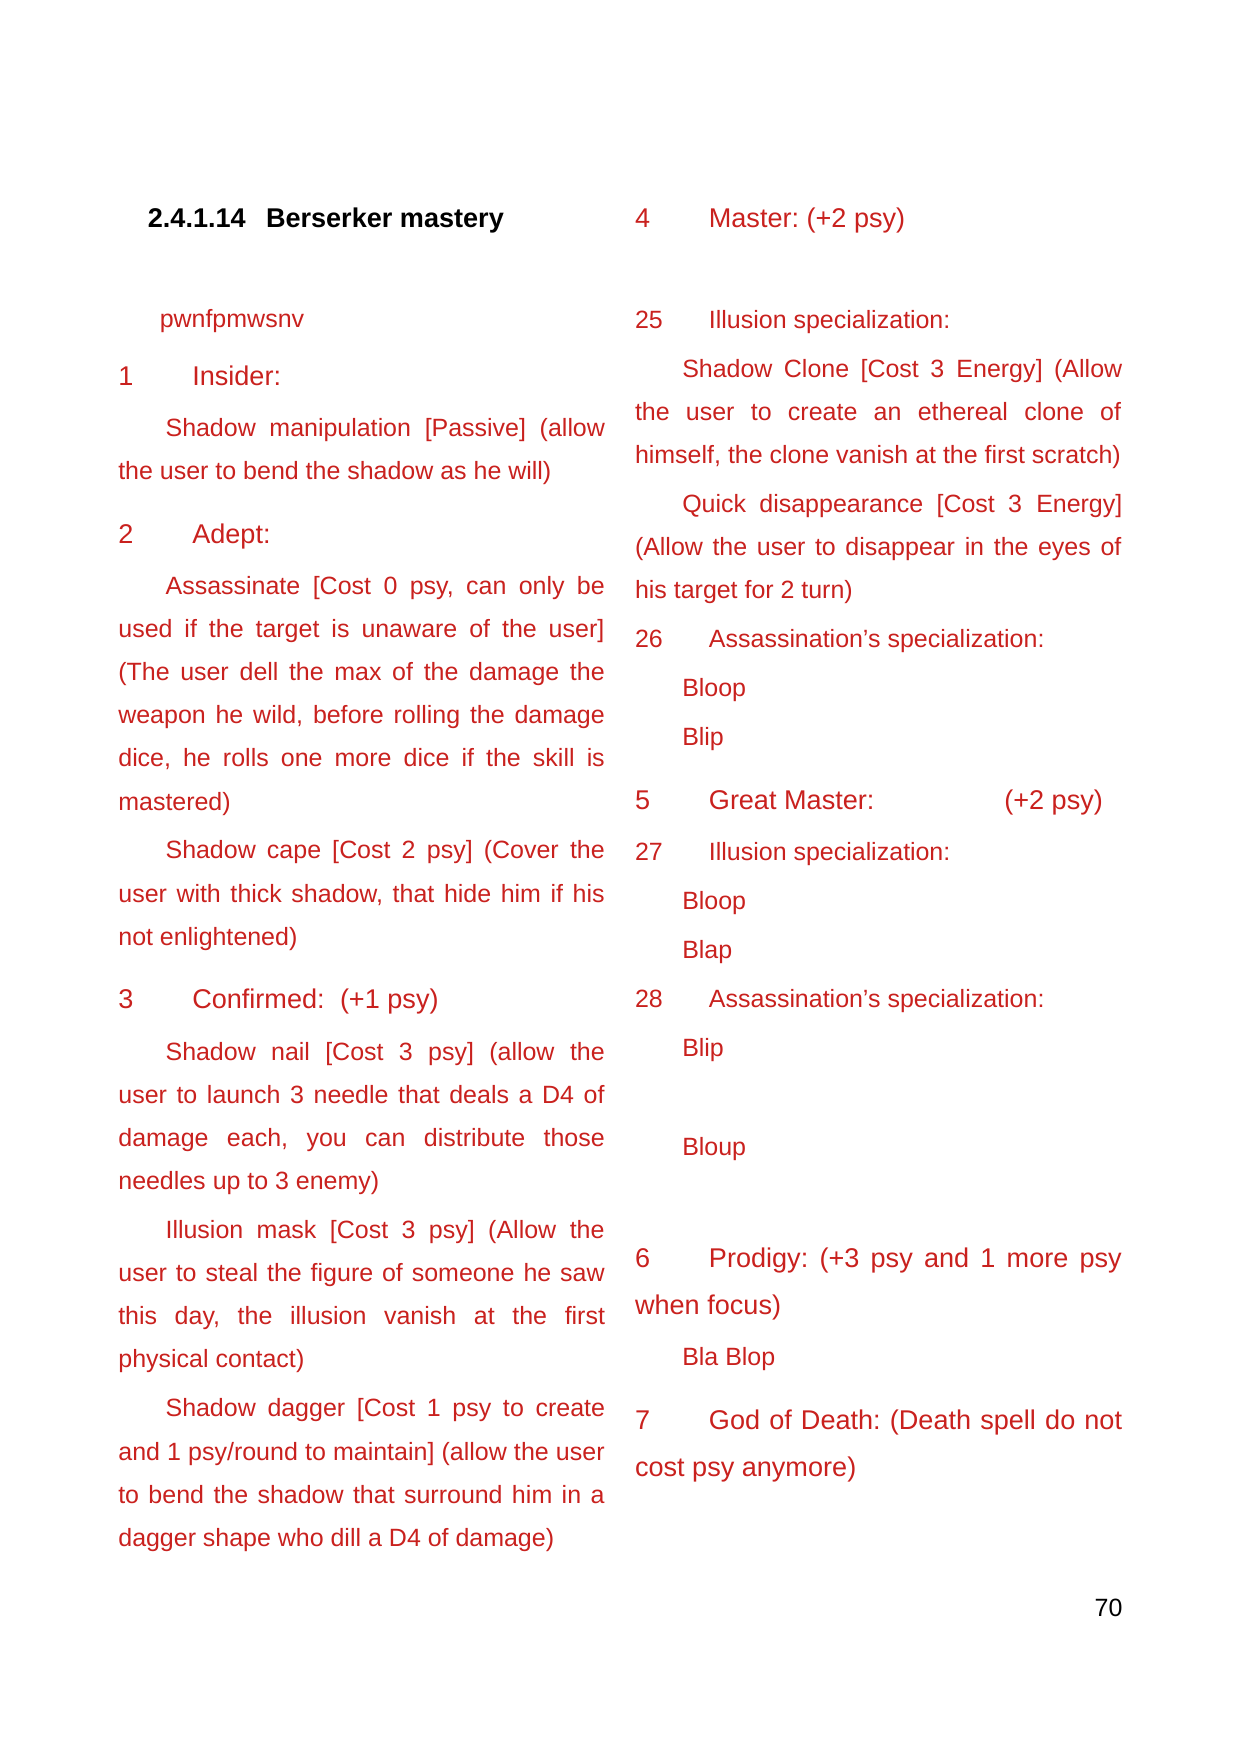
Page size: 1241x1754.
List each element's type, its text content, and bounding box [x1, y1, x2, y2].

text Shadow Clone [Cost 3 Energy] (Allow the user to create an ethereal clone of himself, the clone vanish at the first scratch) [635, 354, 1122, 469]
subtitle God of Death: (Death spell do not cost psy anymore) [635, 1404, 1122, 1482]
text Illusion mask [Cost 3 psy] (Allow the user to steal the figure of someone he saw this day, the illusion vanish at the first physical contact) [118, 1215, 605, 1373]
subtitle Great Master: (+2 psy) [635, 784, 1122, 815]
text Blap [635, 935, 1122, 964]
text Assassinate [Cost 0 psy, can only be used if the target is unaware of the user] (The user dell the max of the damage the weapon he wild, before rolling the damage dice, he rolls one more dice if the skill is mastered) [118, 571, 605, 815]
list Illusion specialization: [635, 304, 1122, 333]
subtitle Berserker mastery [118, 202, 605, 234]
subtitle Adept: [118, 518, 605, 549]
text Bloup [635, 1131, 1122, 1160]
text Blip [635, 1033, 1122, 1062]
text Blip [635, 722, 1122, 751]
text Bloop [635, 886, 1122, 915]
text Shadow nail [Cost 3 psy] (allow the user to launch 3 needle that deals a D4 of damage each, you can distribute those needles up to 3 enemy) [118, 1036, 605, 1194]
text Shadow cape [Cost 2 psy] (Cover the user with thick shadow, that hide him if his not enlightened) [118, 836, 605, 951]
subtitle Insider: [118, 360, 605, 391]
text Bla Blop [635, 1342, 1122, 1371]
list Illusion specialization: [635, 837, 1122, 866]
text Bloop [635, 673, 1122, 702]
text pwnfpmwsnv [118, 304, 605, 333]
text Shadow manipulation [Passive] (allow the user to bend the shadow as he will) [118, 413, 605, 485]
text Shadow dagger [Cost 1 psy to create and 1 psy/round to maintain] (allow the user to bend the shadow that surround him in a dagger shape who dill a D4 of damage) [118, 1393, 605, 1551]
subtitle Master: (+2 psy) [635, 202, 1122, 234]
subtitle Confirmed: (+1 psy) [118, 983, 605, 1014]
list Assassination’s specialization: [635, 984, 1122, 1013]
text Quick disappearance [Cost 3 Energy] (Allow the user to disappear in the eyes of his target for 2 turn) [635, 489, 1122, 604]
list Assassination’s specialization: [635, 624, 1122, 653]
subtitle Prodigy: (+3 psy and 1 more psy when focus) [635, 1242, 1122, 1320]
